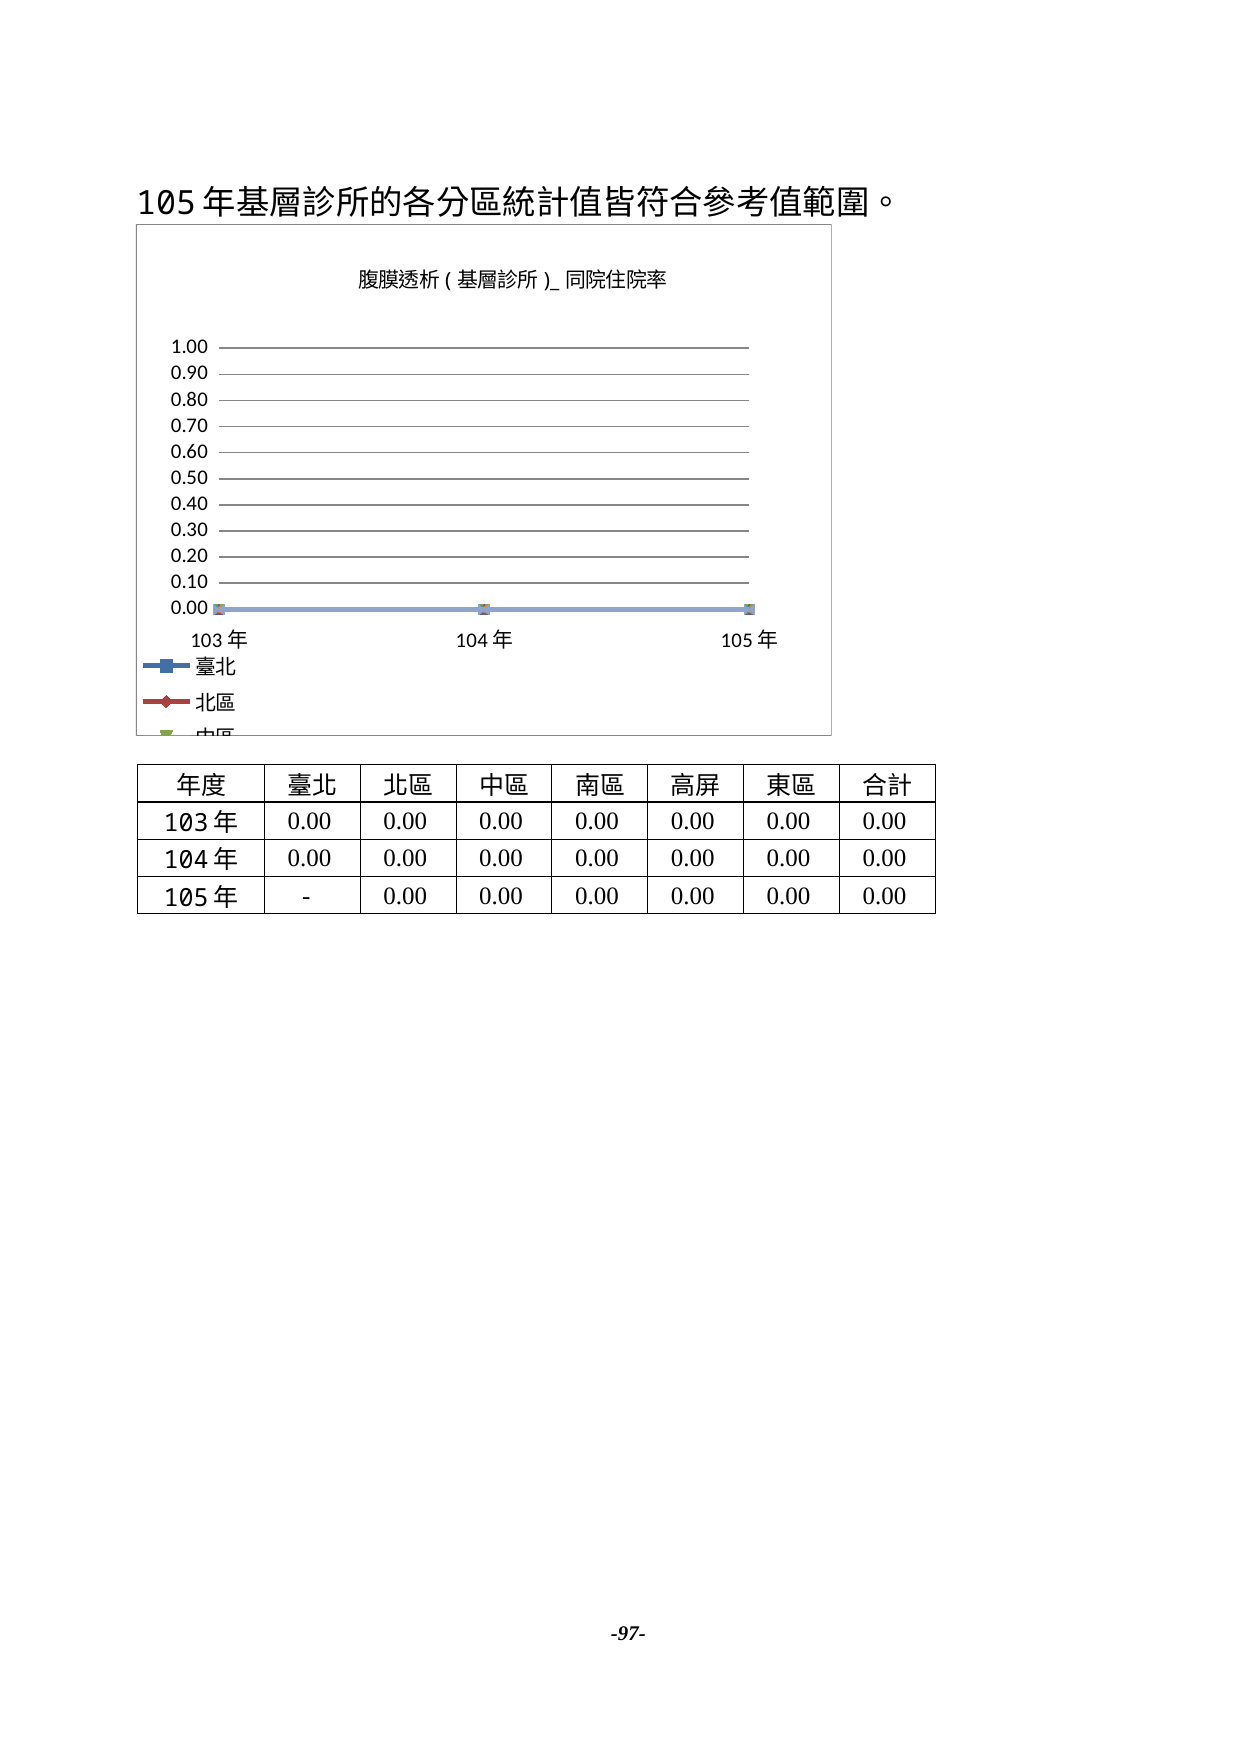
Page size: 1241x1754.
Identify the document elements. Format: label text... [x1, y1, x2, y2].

table_cell 0.00 [744, 877, 839, 913]
table_cell 0.00 [265, 803, 360, 839]
table_header 中區 [457, 765, 551, 801]
table_header 年度 [138, 765, 264, 801]
table_cell 0.00 [840, 803, 935, 839]
table_cell 0.00 [648, 803, 743, 839]
table_header 南區 [552, 765, 647, 801]
table_cell 0.00 [457, 840, 551, 876]
table_cell 0.00 [648, 840, 743, 876]
table_cell 0.00 [361, 877, 456, 913]
table_cell 0.00 [648, 877, 743, 913]
table_cell 0.00 [552, 840, 647, 876]
table_cell - [265, 877, 360, 913]
table_header 東區 [744, 765, 839, 801]
table_cell 104年 [138, 840, 264, 876]
table_cell 0.00 [265, 840, 360, 876]
table_header 北區 [361, 765, 456, 801]
table_cell 105年 [138, 877, 264, 913]
table_cell 0.00 [361, 803, 456, 839]
table_cell 0.00 [744, 840, 839, 876]
table_cell 0.00 [840, 877, 935, 913]
table_cell 0.00 [744, 803, 839, 839]
table_cell 0.00 [361, 840, 456, 876]
table_cell 0.00 [457, 803, 551, 839]
table_cell 0.00 [552, 803, 647, 839]
table_cell 0.00 [552, 877, 647, 913]
table_cell 0.00 [457, 877, 551, 913]
table_cell 0.00 [840, 840, 935, 876]
table_header 合計 [840, 765, 935, 801]
text 105年基層診所的各分區統計值皆符合參考值範圍。 [136, 176, 1122, 224]
table_header 臺北 [265, 765, 360, 801]
table_header 高屏 [648, 765, 743, 801]
table_cell 103年 [138, 803, 264, 839]
